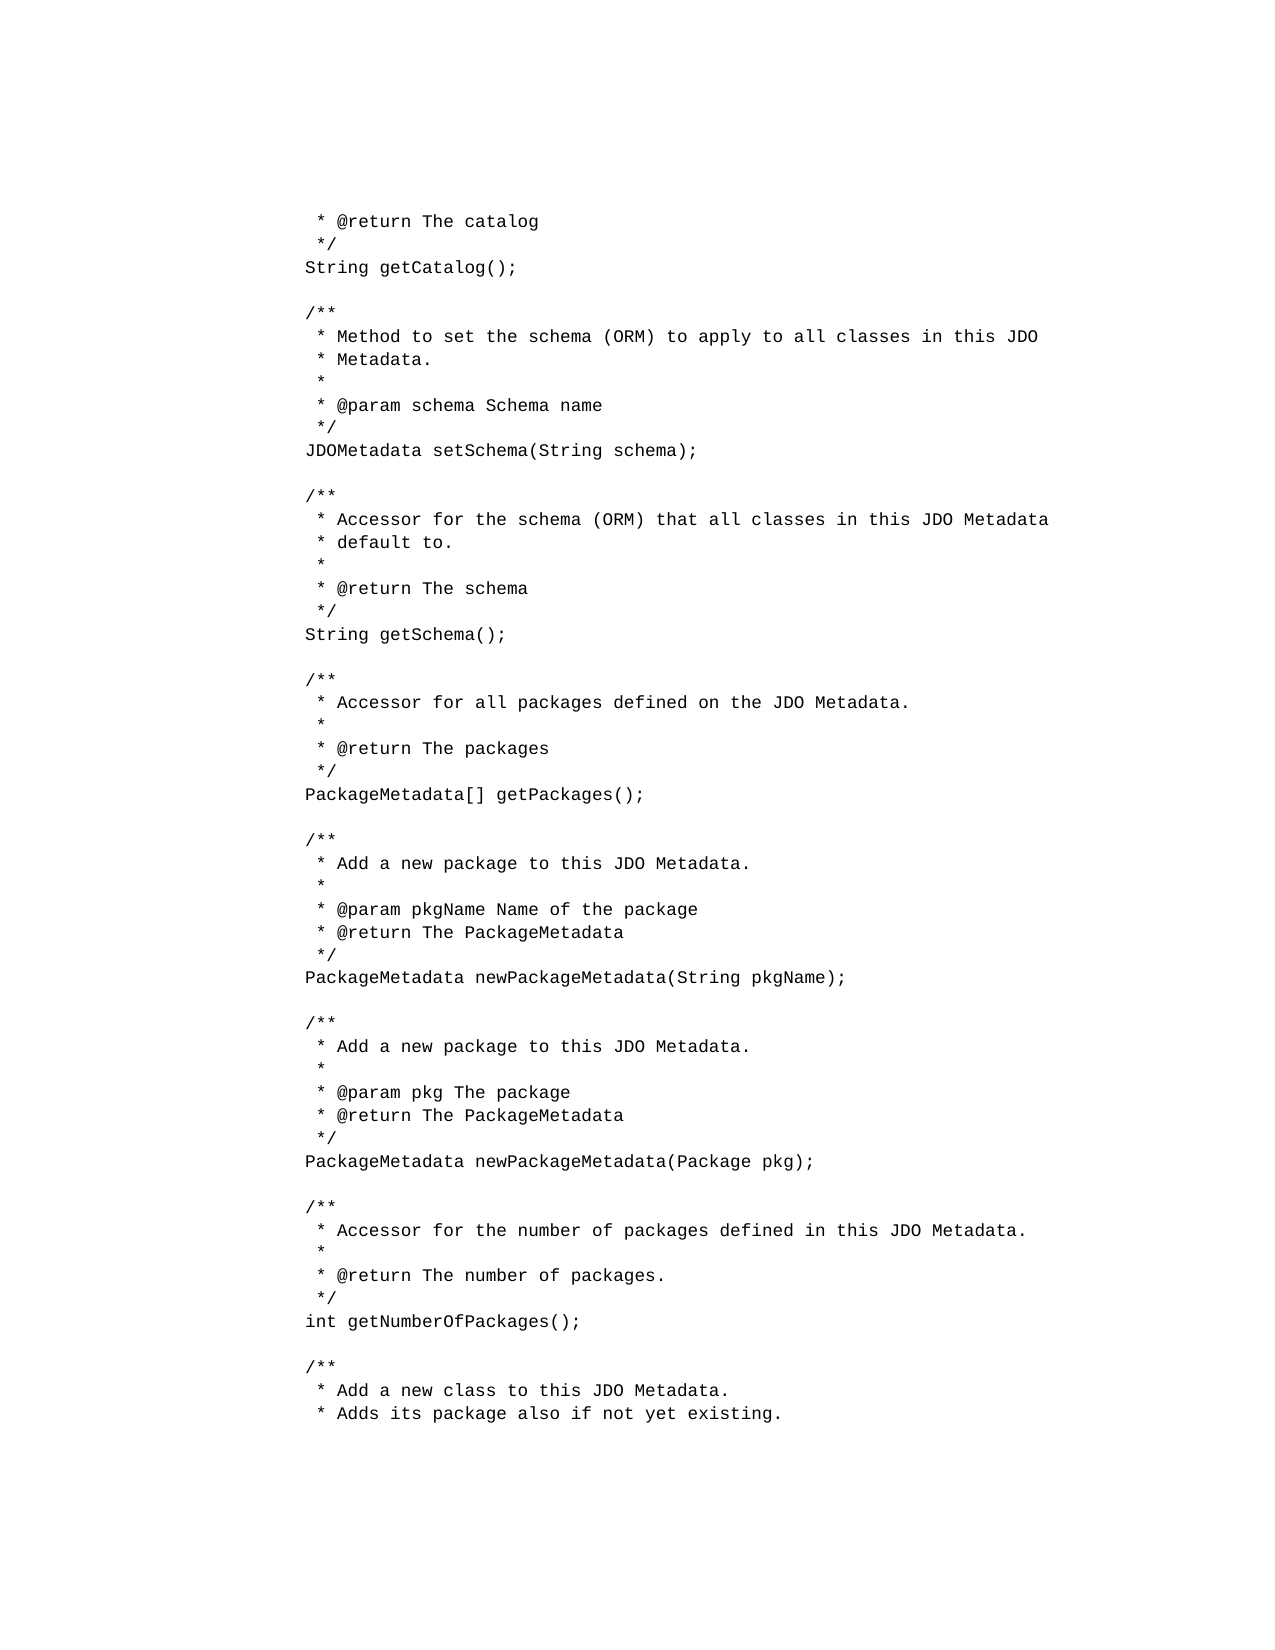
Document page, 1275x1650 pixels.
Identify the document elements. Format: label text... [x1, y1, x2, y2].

text * Accessor for all packages defined on the JDO Metadata. [262, 691, 1125, 714]
text */ [262, 943, 1125, 966]
text PackageMetadata newPackageMetadata(Package pkg); [262, 1149, 1125, 1172]
text /** [262, 485, 1125, 508]
text * Add a new package to this JDO Metadata. [262, 852, 1125, 874]
text int getNumberOfPackages(); [262, 1310, 1125, 1333]
text * [262, 1058, 1125, 1081]
text * @return The catalog [262, 210, 1125, 233]
text * @return The PackageMetadata [262, 920, 1125, 943]
text /** [262, 1012, 1125, 1035]
text /** [262, 1356, 1125, 1379]
text * @param pkg The package [262, 1081, 1125, 1104]
text * default to. [262, 531, 1125, 554]
text * @return The packages [262, 737, 1125, 760]
text JDOMetadata setSchema(String schema); [262, 439, 1125, 462]
text * @return The schema [262, 577, 1125, 599]
text */ [262, 416, 1125, 439]
text String getSchema(); [262, 622, 1125, 645]
text */ [262, 760, 1125, 783]
text String getCatalog(); [262, 256, 1125, 279]
text * @param pkgName Name of the package [262, 897, 1125, 920]
text /** [262, 668, 1125, 691]
text * [262, 1241, 1125, 1264]
text /** [262, 1195, 1125, 1218]
text * Method to set the schema (ORM) to apply to all classes in this JDO [262, 324, 1125, 347]
text */ [262, 233, 1125, 256]
text * @return The PackageMetadata [262, 1104, 1125, 1127]
text /** [262, 829, 1125, 852]
text * [262, 370, 1125, 393]
text * [262, 874, 1125, 897]
text * [262, 554, 1125, 577]
text * Accessor for the schema (ORM) that all classes in this JDO Metadata [262, 508, 1125, 531]
text * [262, 714, 1125, 737]
text */ [262, 599, 1125, 622]
text */ [262, 1127, 1125, 1149]
text */ [262, 1287, 1125, 1310]
text * Add a new class to this JDO Metadata. [262, 1379, 1125, 1402]
text * Metadata. [262, 347, 1125, 370]
text * @param schema Schema name [262, 393, 1125, 416]
text PackageMetadata newPackageMetadata(String pkgName); [262, 966, 1125, 989]
text * Accessor for the number of packages defined in this JDO Metadata. [262, 1218, 1125, 1241]
text * Adds its package also if not yet existing. [262, 1402, 1125, 1424]
text /** [262, 302, 1125, 324]
text PackageMetadata[] getPackages(); [262, 783, 1125, 806]
text * @return The number of packages. [262, 1264, 1125, 1287]
text * Add a new package to this JDO Metadata. [262, 1035, 1125, 1058]
